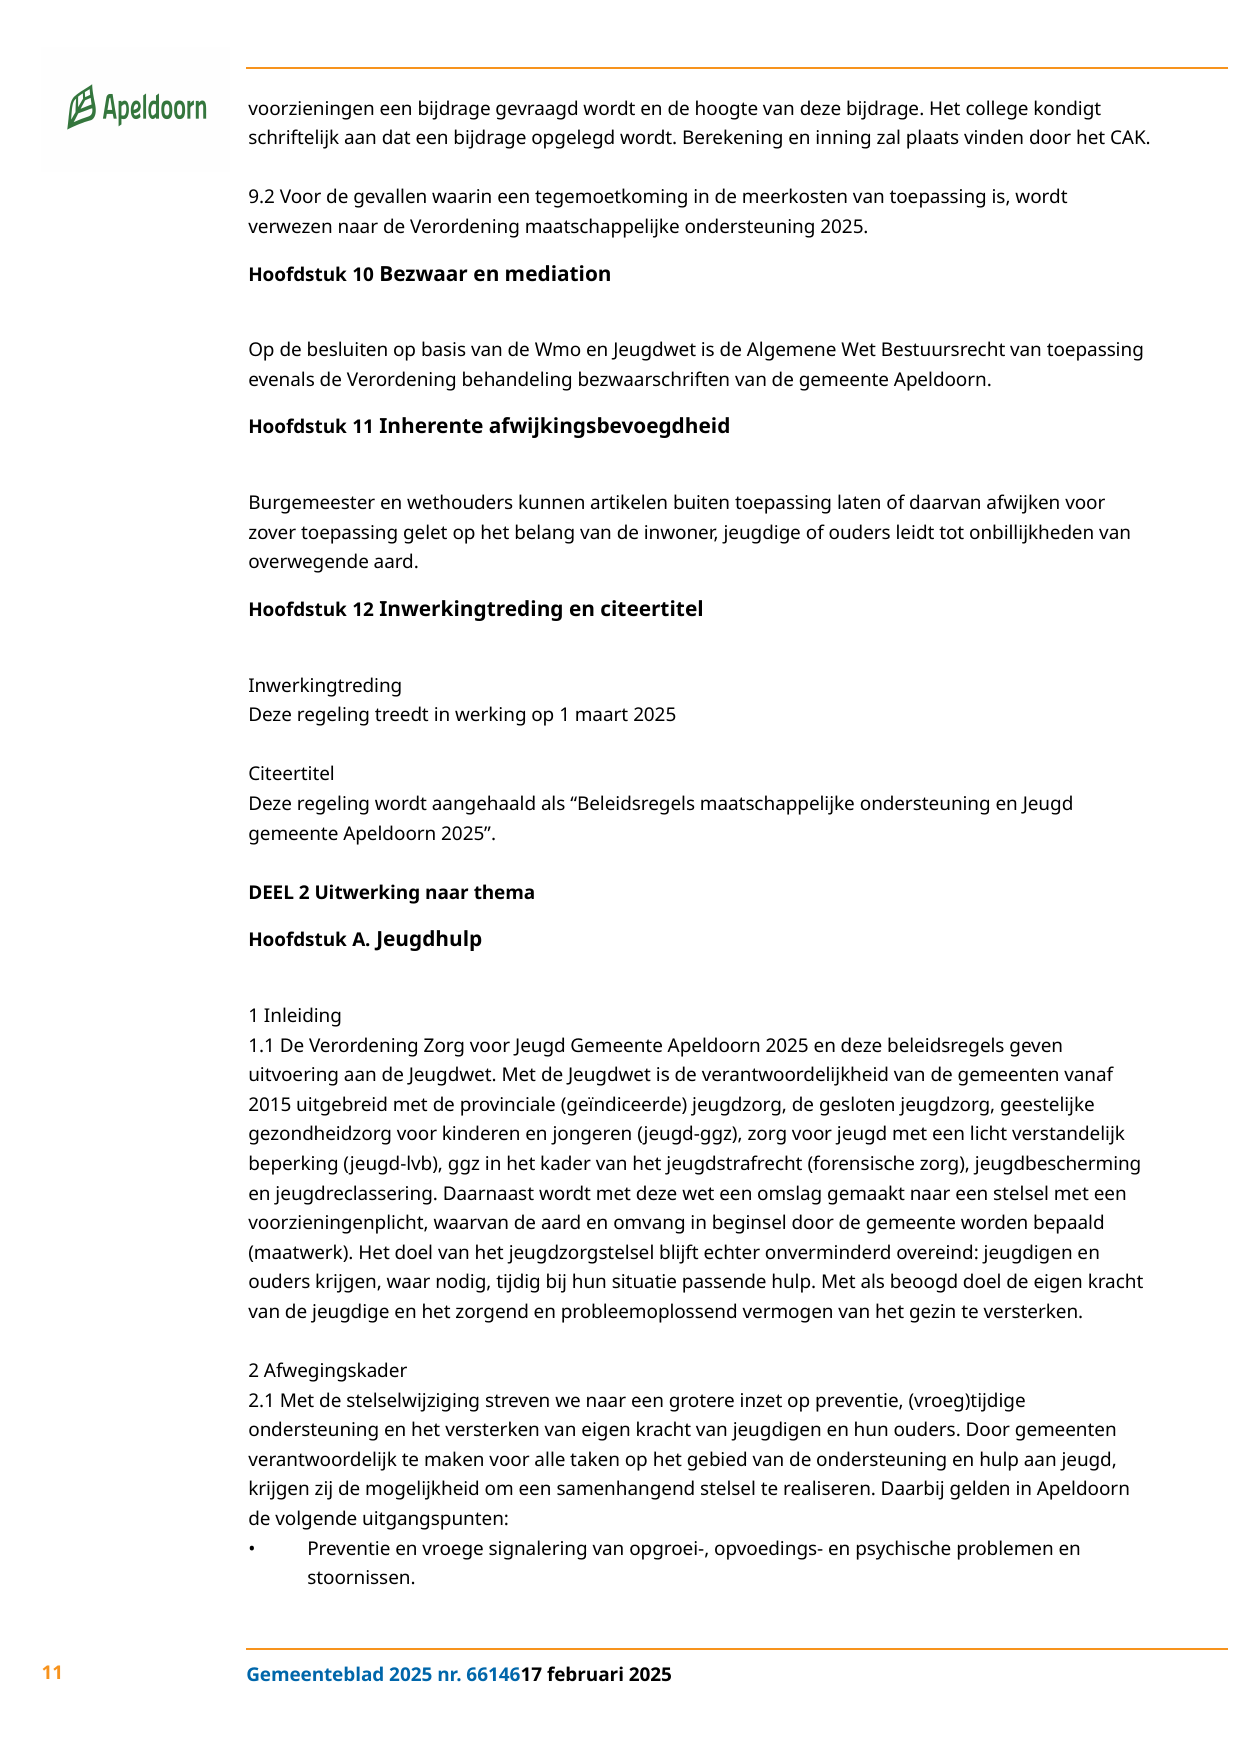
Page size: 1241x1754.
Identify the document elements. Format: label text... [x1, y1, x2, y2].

text Hoofdstuk 12 Inwerkingtreding en citeertitel [248, 594, 1152, 623]
text Deze regeling treedt in werking op 1 maart 2025 [248, 701, 1152, 727]
picture [41, 47, 231, 172]
text Hoofdstuk 11 Inherente afwijkingsbevoegdheid [248, 412, 1152, 440]
text 1.1 De Verordening Zorg voor Jeugd Gemeente Apeldoorn 2025 en deze beleidsregels geven uitvoering aan de Jeugdwet. Met de Jeugdwet is de verantwoordelijkheid van de gemeenten vanaf 2015 uitgebreid met de provinciale (geïndiceerde) jeugdzorg, de gesloten jeugdzorg, geestelijke gezondheidzorg voor kinderen en jongeren (jeugd-ggz), zorg voor jeugd met een licht verstandelijk beperking (jeugd-lvb), ggz in het kader van het jeugdstrafrecht (forensische zorg), jeugdbescherming en jeugdreclassering. Daarnaast wordt met deze wet een omslag gemaakt naar een stelsel met een voorzieningenplicht, waarvan de aard en omvang in beginsel door de gemeente worden bepaald (maatwerk). Het doel van het jeugdzorgstelsel blijft echter onverminderd overeind: jeugdigen en ouders krijgen, waar nodig, tijdig bij hun situatie passende hulp. Met als beoogd doel de eigen kracht van de jeugdige en het zorgend en probleemoplossend vermogen van het gezin te versterken. [248, 1032, 1152, 1324]
text DEEL 2 Uitwerking naar thema [248, 879, 1152, 905]
text 1 Inleiding [248, 1002, 1152, 1028]
text voorzieningen een bijdrage gevraagd wordt en de hoogte van deze bijdrage. Het college kondigt schriftelijk aan dat een bijdrage opgelegd wordt. Berekening en inning zal plaats vinden door het CAK. [248, 95, 1152, 150]
text 9.2 Voor de gevallen waarin een tegemoetkoming in de meerkosten van toepassing is, wordt verwezen naar de Verordening maatschappelijke ondersteuning 2025. [248, 183, 1152, 239]
text Deze regeling wordt aangehaald als “Beleidsregels maatschappelijke ondersteuning en Jeugd gemeente Apeldoorn 2025”. [248, 790, 1152, 846]
text Inwerkingtreding [248, 672, 1152, 698]
text 2 Afwegingskader [248, 1357, 1152, 1383]
text 2.1 Met de stelselwijziging streven we naar een grotere inzet op preventie, (vroeg)tijdige ondersteuning en het versterken van eigen kracht van jeugdigen en hun ouders. Door gemeenten verantwoordelijk te maken voor alle taken op het gebied van de ondersteuning en hulp aan jeugd, krijgen zij de mogelijkheid om een samenhangend stelsel te realiseren. Daarbij gelden in Apeldoorn de volgende uitgangspunten: [248, 1387, 1152, 1531]
text Hoofdstuk A. Jeugdhulp [248, 924, 1152, 953]
text Hoofdstuk 10 Bezwaar en mediation [248, 259, 1152, 287]
text Citeertitel [248, 761, 1152, 786]
text Burgemeester en wethouders kunnen artikelen buiten toepassing laten of daarvan afwijken voor zover toepassing gelet op het belang van de inwoner, jeugdige of ouders leidt tot onbillijkheden van overwegende aard. [248, 489, 1152, 574]
text Op de besluiten op basis van de Wmo en Jeugdwet is de Algemene Wet Bestuursrecht van toepassing evenals de Verordening behandeling bezwaarschriften van de gemeente Apeldoorn. [248, 336, 1152, 392]
list Preventie en vroege signalering van opgroei-, opvoedings- en psychische problemen en stoornissen. [248, 1535, 1152, 1590]
